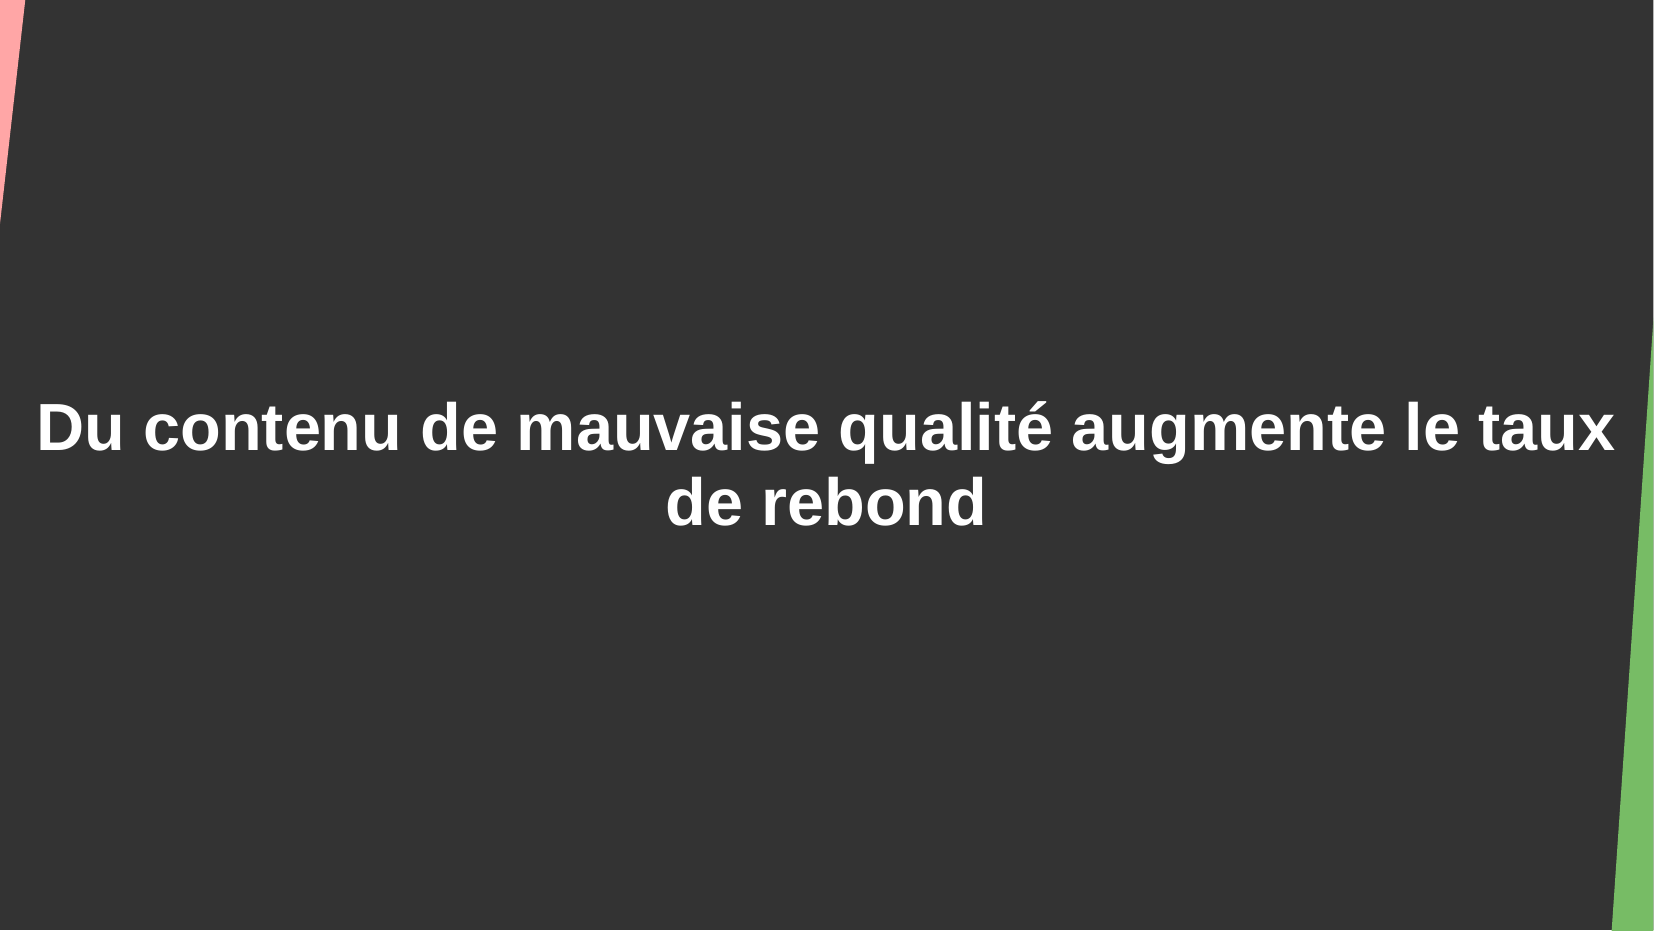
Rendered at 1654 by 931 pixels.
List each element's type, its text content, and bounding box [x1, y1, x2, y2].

title Du contenu de mauvaise qualité augmente le taux de rebond [31, 390, 1622, 540]
text_box [1611, 310, 1654, 931]
text_box [0, 0, 26, 224]
